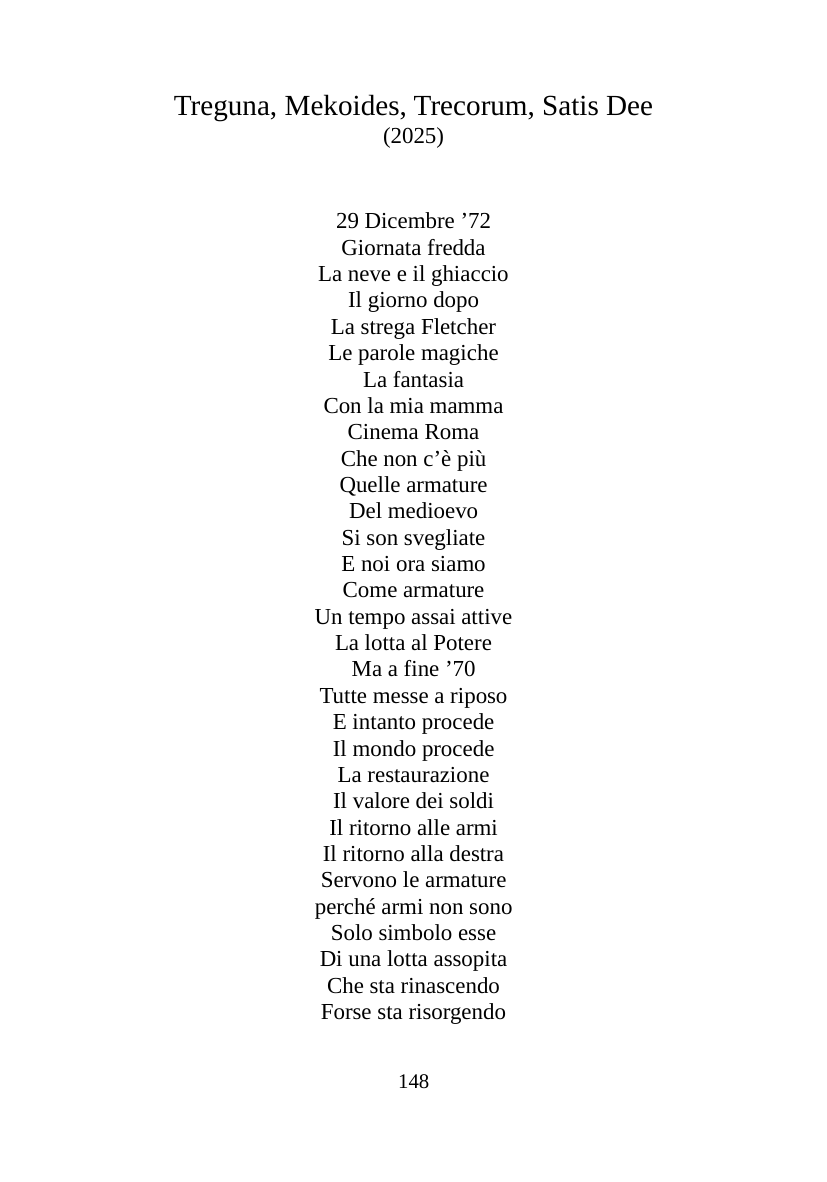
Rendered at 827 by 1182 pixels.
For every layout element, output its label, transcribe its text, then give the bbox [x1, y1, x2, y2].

text Servono le armature [88, 866, 738, 893]
text Solo simbolo esse [88, 919, 738, 945]
text Si son svegliate [88, 524, 738, 550]
text Le parole magiche [88, 339, 738, 366]
text La strega Fletcher [88, 313, 738, 339]
text E noi ora siamo [88, 550, 738, 576]
text Con la mia mamma [88, 392, 738, 418]
text Ma a fine ’70 [88, 656, 738, 682]
text La lotta al Potere [88, 629, 738, 656]
text 29 Dicembre ’72 [88, 207, 738, 234]
text La neve e il ghiaccio [88, 260, 738, 287]
text Del medioevo [88, 497, 738, 524]
text La restaurazione [88, 761, 738, 787]
text Quelle armature [88, 471, 738, 497]
text perché armi non sono [88, 893, 738, 919]
text Di una lotta assopita [88, 945, 738, 972]
text E intanto procede [88, 708, 738, 734]
text Cinema Roma [88, 418, 738, 445]
text La fantasia [88, 366, 738, 392]
text Il mondo procede [88, 734, 738, 761]
text Il ritorno alle armi [88, 814, 738, 840]
text Il ritorno alla destra [88, 840, 738, 866]
text Un tempo assai attive [88, 603, 738, 629]
text Il valore dei soldi [88, 787, 738, 814]
text Forse sta risorgendo [88, 998, 738, 1024]
text Che sta rinascendo [88, 972, 738, 998]
text Il giorno dopo [88, 287, 738, 313]
text Che non c’è più [88, 445, 738, 471]
text Come armature [88, 576, 738, 603]
text Tutte messe a riposo [88, 682, 738, 708]
text Giornata fredda [88, 234, 738, 260]
text Treguna, Mekoides, Trecorum, Satis Dee (2025) [88, 88, 738, 148]
